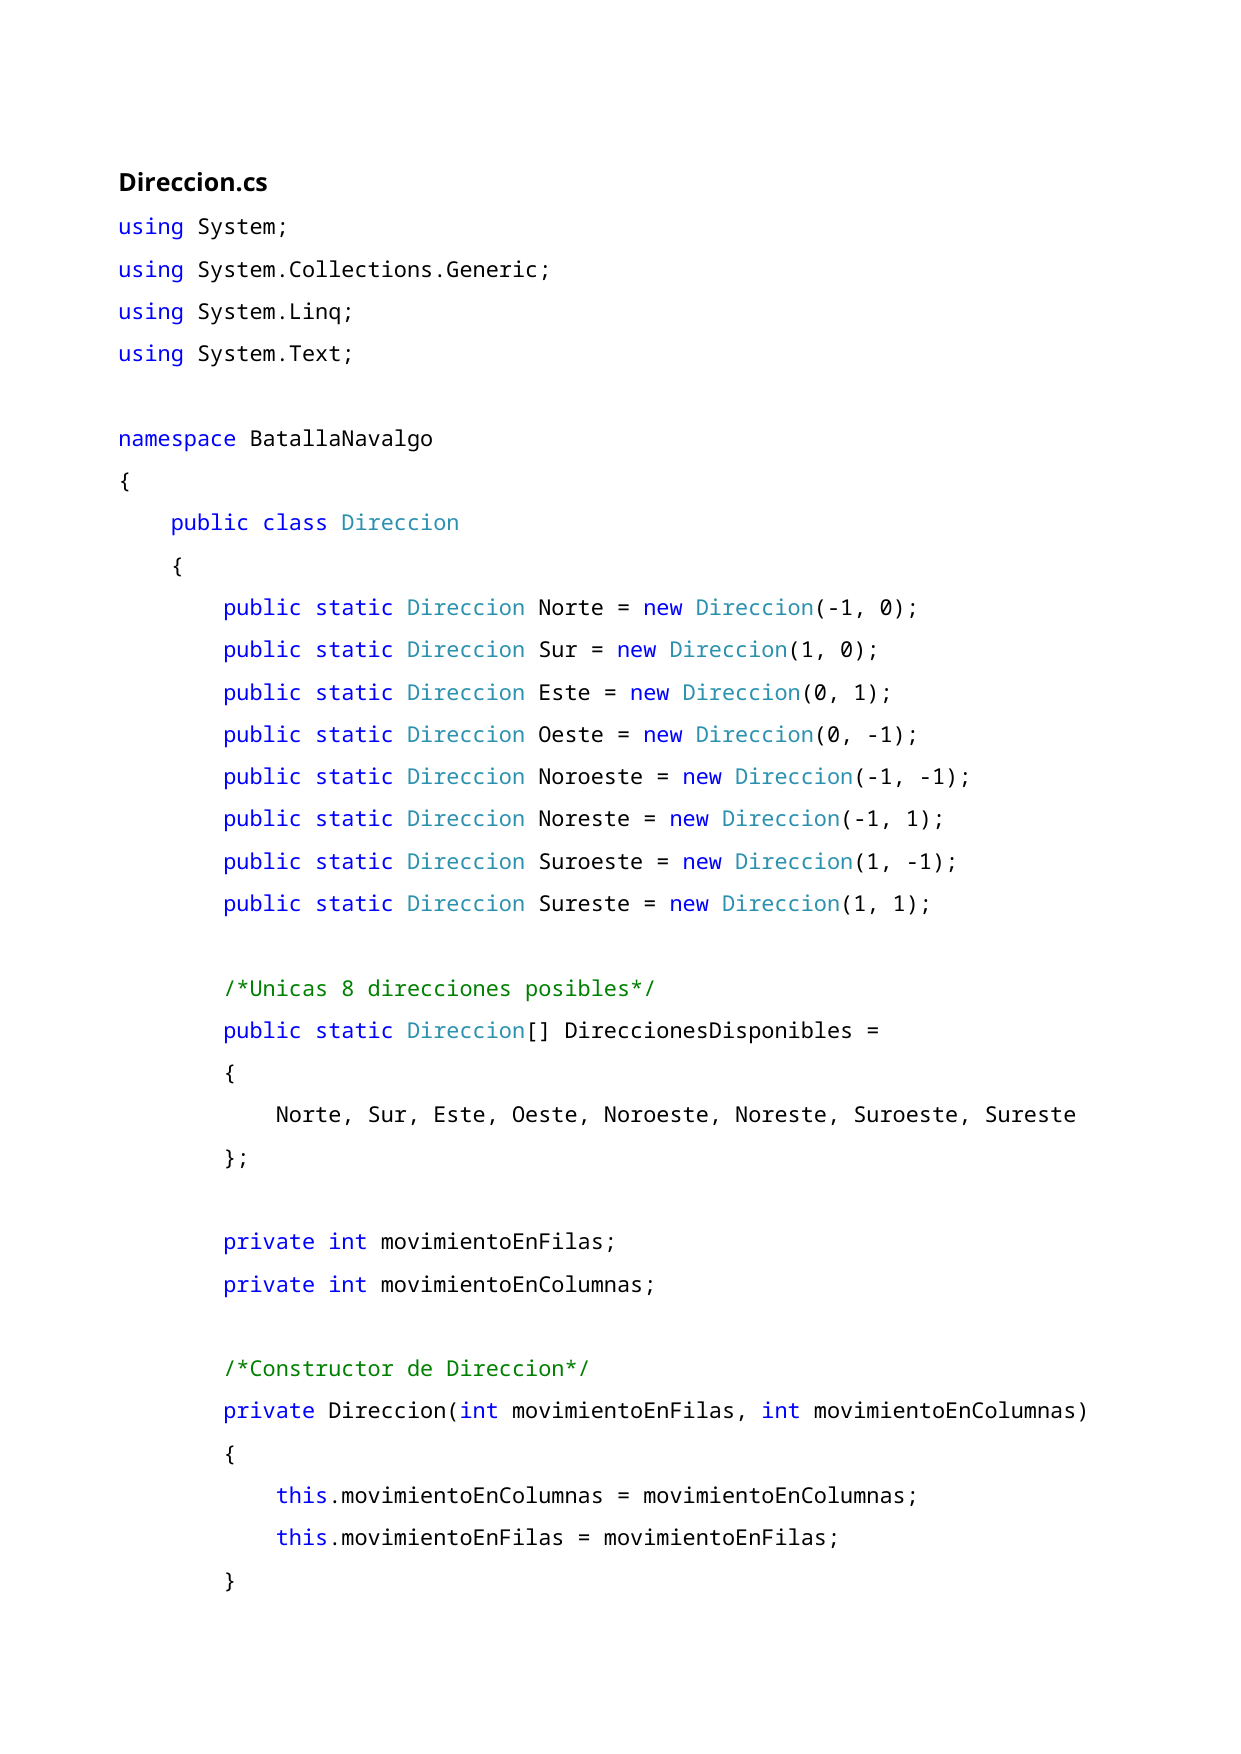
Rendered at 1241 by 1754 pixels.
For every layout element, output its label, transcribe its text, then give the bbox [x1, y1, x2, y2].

text { [118, 1438, 1122, 1467]
text public static Direccion Sur = new Direccion(1, 0); [118, 634, 1122, 664]
text public static Direccion Noroeste = new Direccion(-1, -1); [118, 761, 1122, 791]
text using System.Collections.Generic; [118, 253, 1122, 283]
text using System.Text; [118, 338, 1122, 368]
text Direccion.cs [118, 165, 1122, 199]
text using System; [118, 211, 1122, 241]
text { [118, 465, 1122, 495]
text public static Direccion[] DireccionesDisponibles = [118, 1015, 1122, 1044]
text { [118, 549, 1122, 579]
text public static Direccion Noreste = new Direccion(-1, 1); [118, 803, 1122, 833]
text { [118, 1057, 1122, 1087]
text this.movimientoEnFilas = movimientoEnFilas; [118, 1522, 1122, 1552]
text public static Direccion Norte = new Direccion(-1, 0); [118, 592, 1122, 622]
text namespace BatallaNavalgo [118, 423, 1122, 452]
text public static Direccion Suroeste = new Direccion(1, -1); [118, 846, 1122, 875]
text Norte, Sur, Este, Oeste, Noroeste, Noreste, Suroeste, Sureste [118, 1099, 1122, 1129]
text /*Constructor de Direccion*/ [118, 1353, 1122, 1383]
text using System.Linq; [118, 296, 1122, 326]
text public static Direccion Oeste = new Direccion(0, -1); [118, 719, 1122, 748]
text private Direccion(int movimientoEnFilas, int movimientoEnColumnas) [118, 1395, 1122, 1425]
text private int movimientoEnColumnas; [118, 1268, 1122, 1298]
text } [118, 1564, 1122, 1594]
text }; [118, 1142, 1122, 1171]
text this.movimientoEnColumnas = movimientoEnColumnas; [118, 1480, 1122, 1510]
text /*Unicas 8 direcciones posibles*/ [118, 972, 1122, 1002]
text public static Direccion Este = new Direccion(0, 1); [118, 676, 1122, 706]
text public static Direccion Sureste = new Direccion(1, 1); [118, 888, 1122, 918]
text public class Direccion [118, 507, 1122, 537]
text private int movimientoEnFilas; [118, 1226, 1122, 1256]
